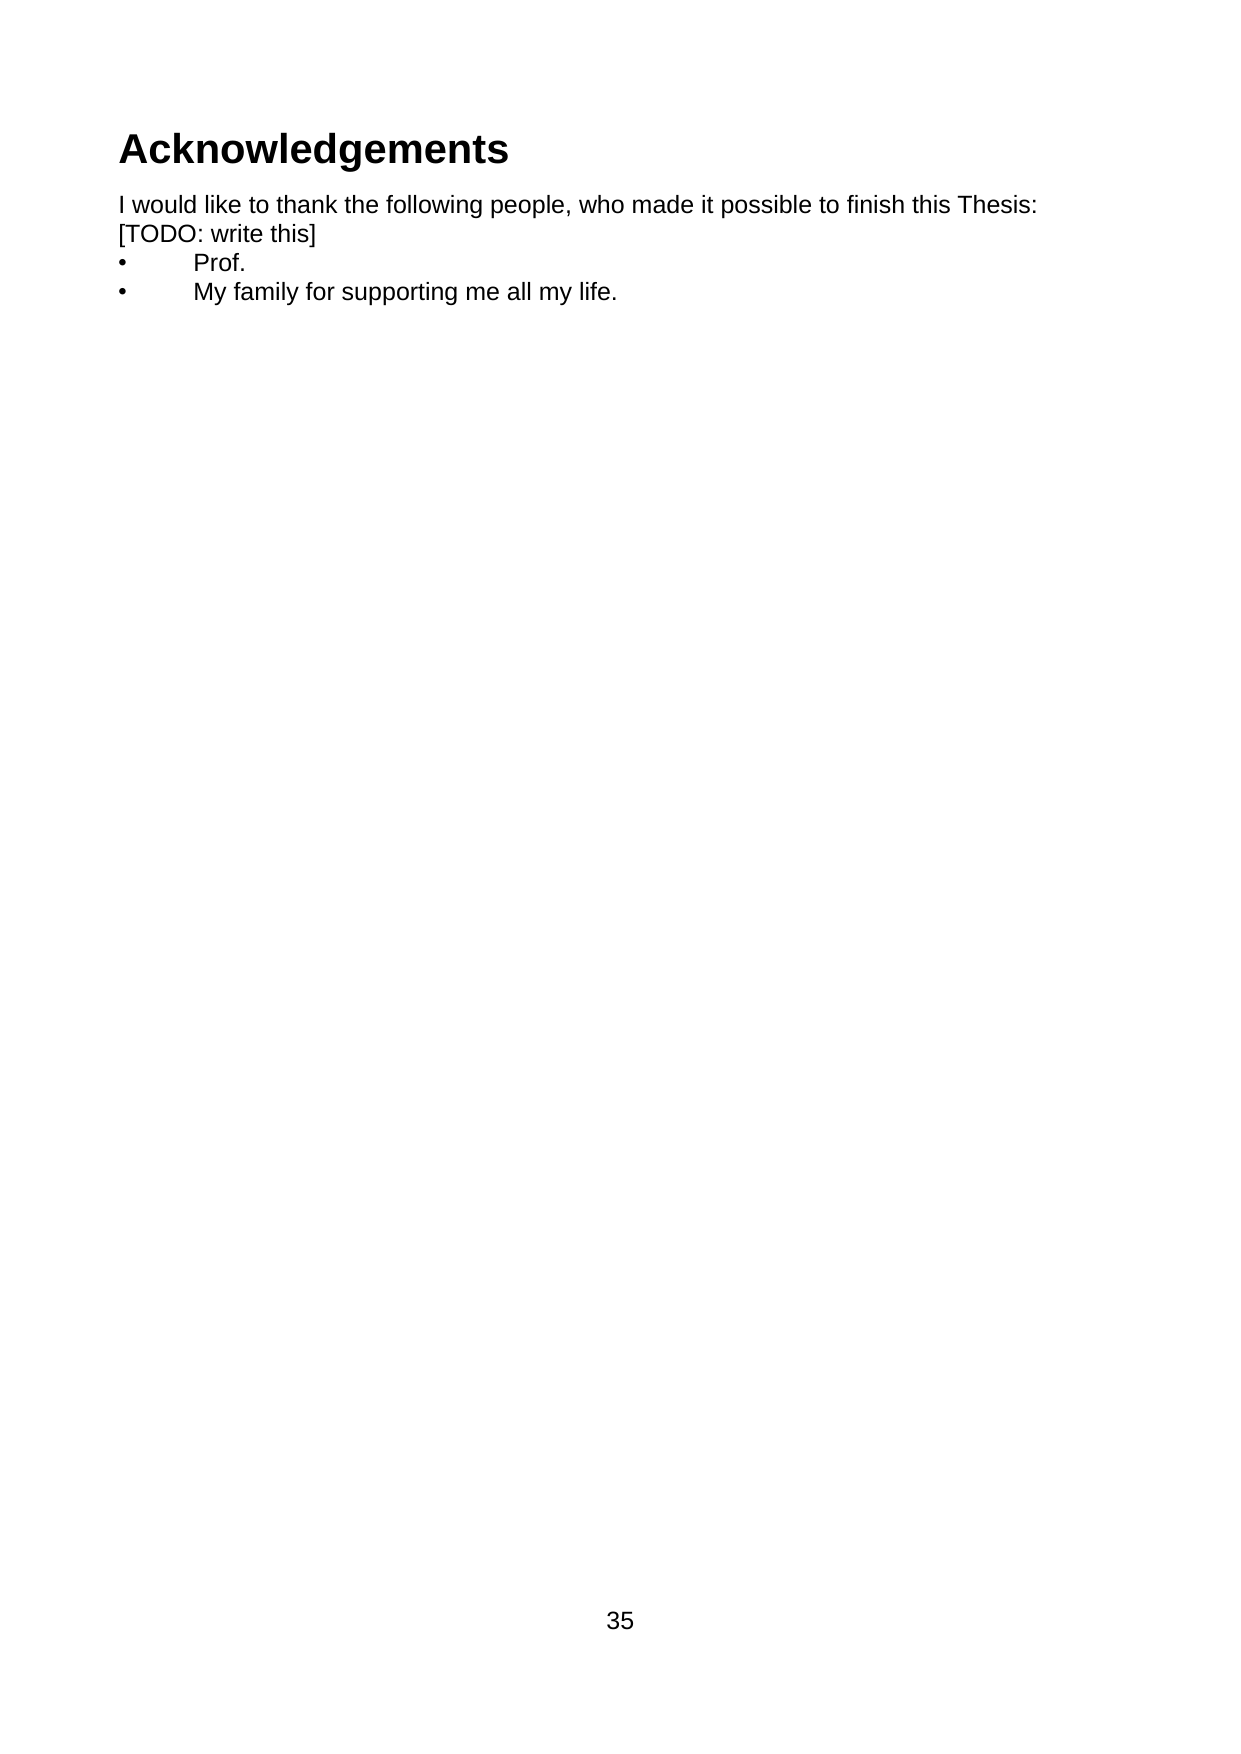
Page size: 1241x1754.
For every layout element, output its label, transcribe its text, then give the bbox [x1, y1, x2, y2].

text [TODO: write this] [118, 219, 1122, 248]
list Prof. [118, 248, 1122, 276]
text Acknowledgements [118, 124, 1122, 172]
list My family for supporting me all my life. [118, 276, 1122, 305]
text I would like to thank the following people, who made it possible to finish this Thesis: [118, 190, 1122, 219]
